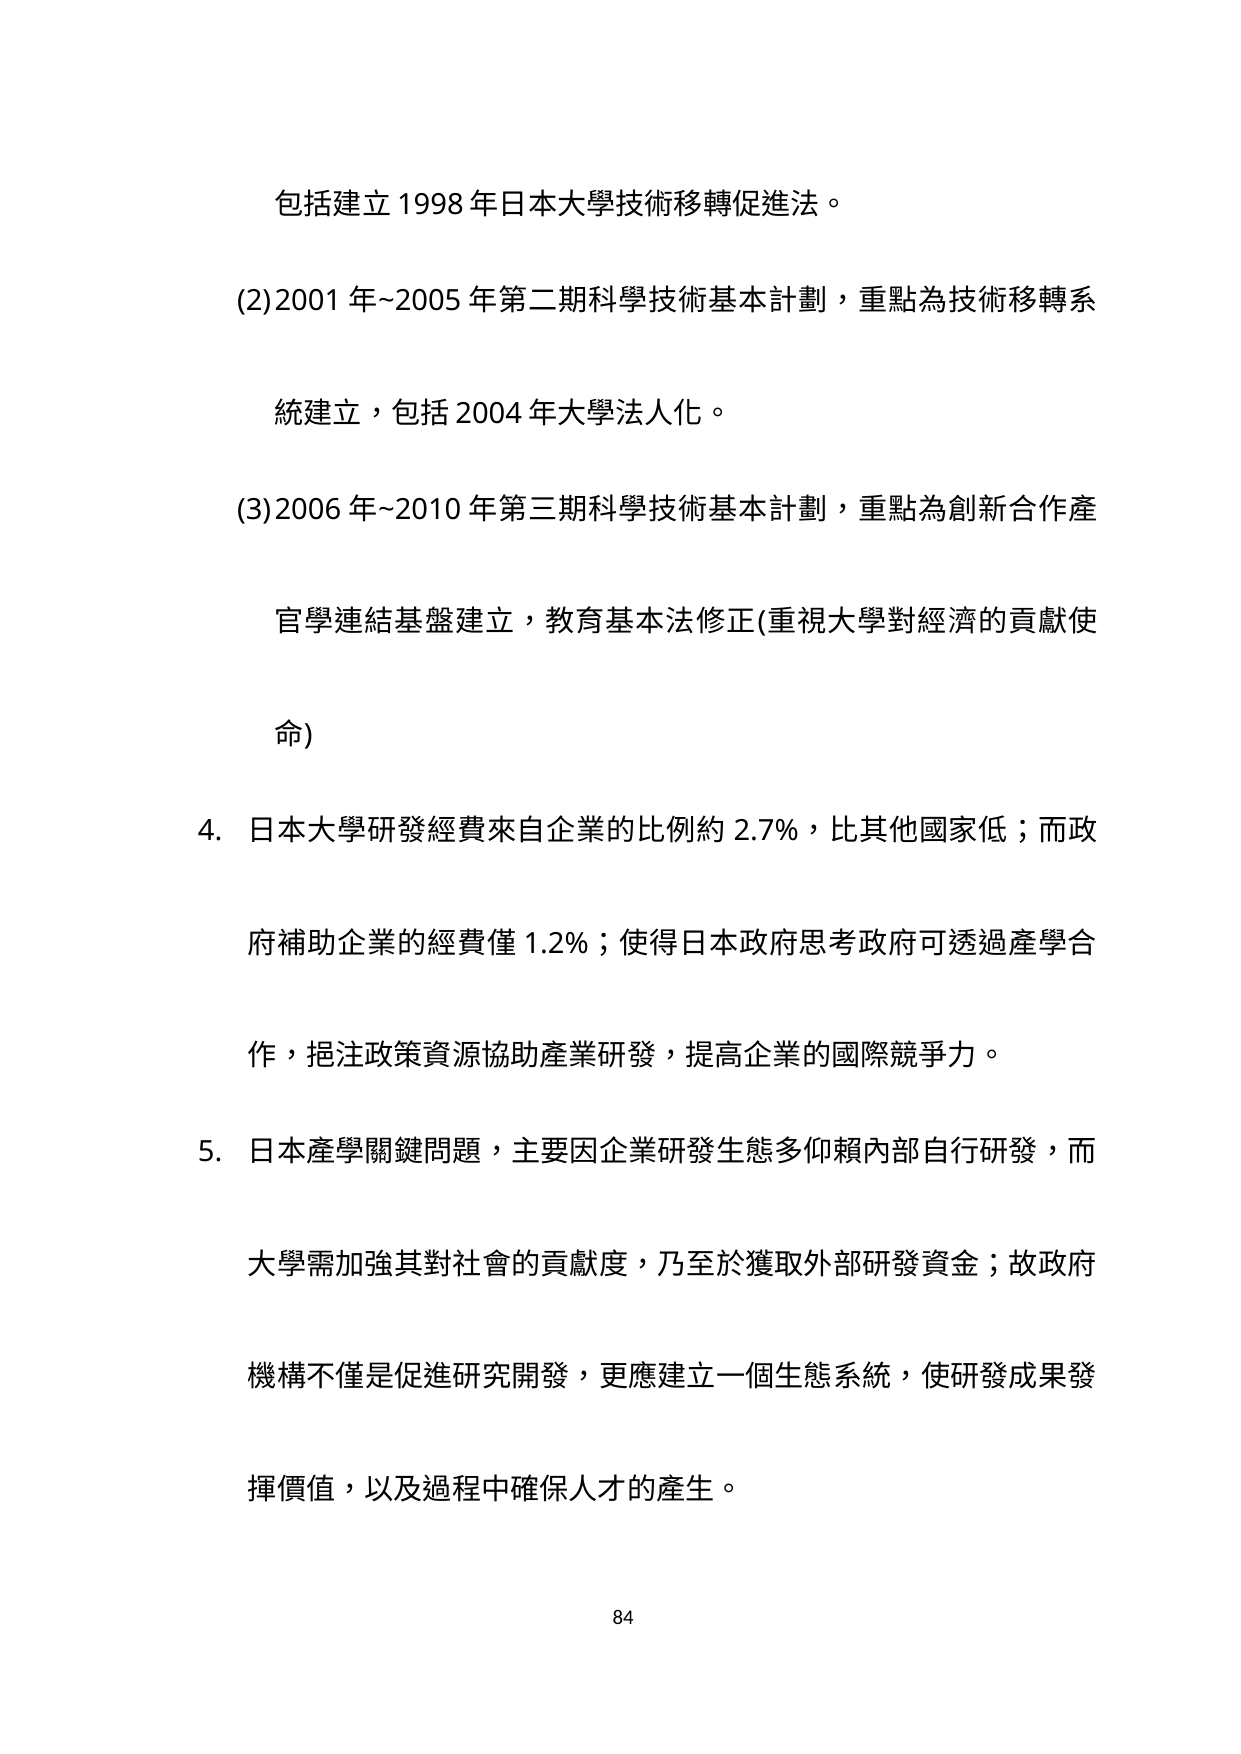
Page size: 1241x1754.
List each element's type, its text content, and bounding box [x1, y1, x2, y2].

list 日本大學研發經費來自企業的比例約2.7%，比其他國家低；而政府補助企業的經費僅1.2%；使得日本政府思考政府可透過產學合作，挹注政策資源協助產業研發，提高企業的國際競爭力。 [198, 790, 1098, 1090]
list 包括建立1998年日本大學技術移轉促進法。 [237, 164, 1098, 239]
list 2006年~2010年第三期科學技術基本計劃，重點為創新合作產官學連結基盤建立，教育基本法修正(重視大學對經濟的貢獻使命) [237, 469, 1098, 769]
list 2001年~2005年第二期科學技術基本計劃，重點為技術移轉系統建立，包括2004年大學法人化。 [237, 261, 1098, 448]
list 日本產學關鍵問題，主要因企業研發生態多仰賴內部自行研發，而大學需加強其對社會的貢獻度，乃至於獲取外部研發資金；故政府機構不僅是促進研究開發，更應建立一個生態系統，使研發成果發揮價值，以及過程中確保人才的產生。 [198, 1112, 1098, 1524]
